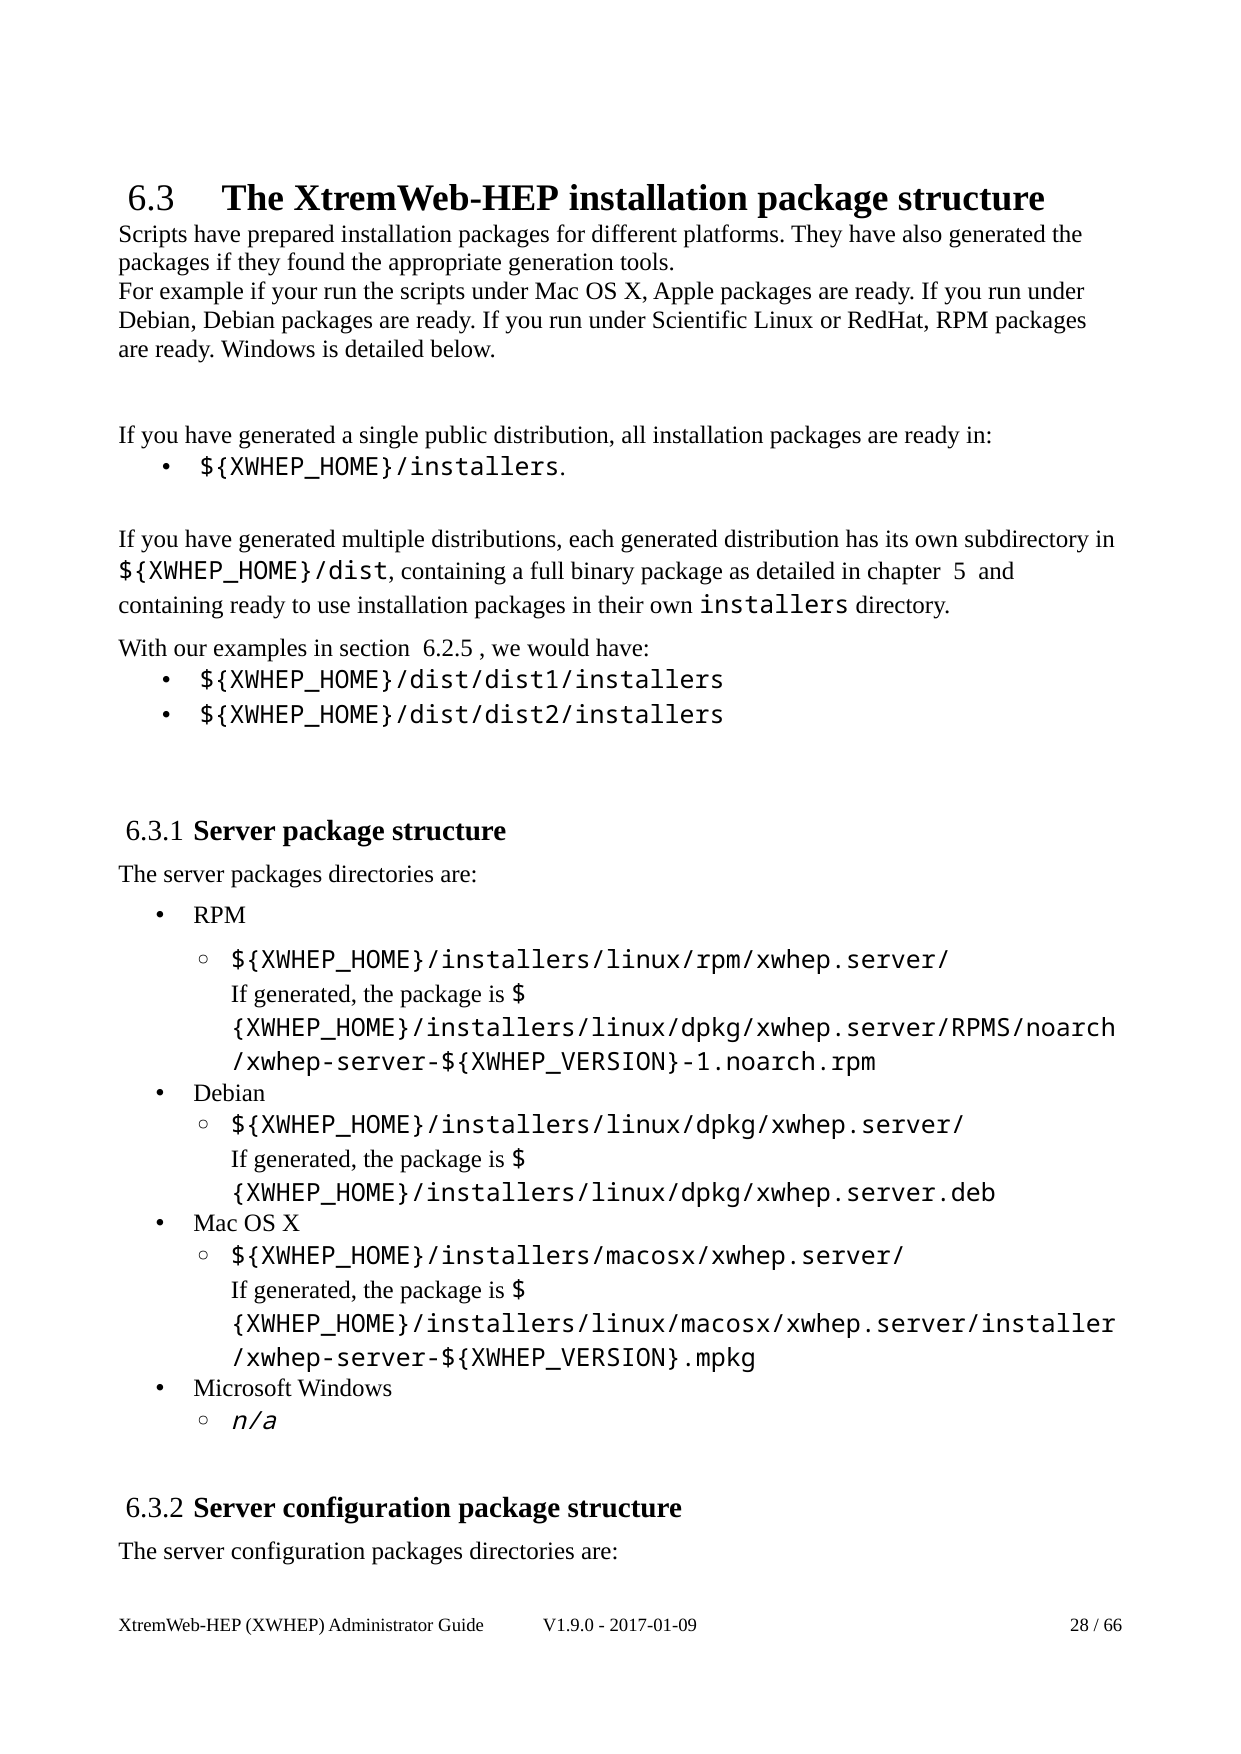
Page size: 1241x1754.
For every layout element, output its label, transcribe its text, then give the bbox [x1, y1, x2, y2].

subtitle Server configuration package structure [118, 1490, 1122, 1524]
list ${XWHEP_HOME}/installers/macosx/xwhep.server/ If generated, the package is ${XWHEP_HOME}/installers/linux/macosx/xwhep.server/installer/xwhep-server-${XWHEP_VERSION}.mpkg [193, 1237, 1122, 1373]
list ${XWHEP_HOME}/installers/linux/dpkg/xwhep.server/ If generated, the package is ${XWHEP_HOME}/installers/linux/dpkg/xwhep.server.deb [193, 1106, 1122, 1208]
list Microsoft Windows [156, 1373, 1122, 1402]
text Scripts have prepared installation packages for different platforms. They have also generated the packages if they found the appropriate generation tools. [118, 219, 1122, 276]
list Debian [156, 1078, 1122, 1106]
list ${XWHEP_HOME}/dist/dist1/installers [162, 662, 1122, 696]
list ${XWHEP_HOME}/installers/linux/rpm/xwhep.server/ If generated, the package is ${XWHEP_HOME}/installers/linux/dpkg/xwhep.server/RPMS/noarch/xwhep-server-${XWHEP_VERSION}-1.noarch.rpm [193, 941, 1122, 1078]
text The server packages directories are: [118, 859, 1122, 888]
list RPM [156, 900, 1122, 929]
list ${XWHEP_HOME}/dist/dist2/installers [162, 696, 1122, 730]
subtitle Server package structure [118, 813, 1122, 846]
text For example if your run the scripts under Mac OS X, Apple packages are ready. If you run under Debian, Debian packages are ready. If you run under Scientific Linux or RedHat, RPM packages are ready. Windows is detailed below. [118, 276, 1122, 362]
text If you have generated a single public distribution, all installation packages are ready in: [118, 420, 1122, 449]
text The server configuration packages directories are: [118, 1536, 1122, 1565]
text If you have generated multiple distributions, each generated distribution has its own subdirectory in ${XWHEP_HOME}/dist, containing a full binary package as detailed in chapter 5 and containing ready to use installation packages in their own installers directory. [118, 524, 1122, 621]
list n/a [193, 1402, 1122, 1436]
list ${XWHEP_HOME}/installers. [162, 449, 1122, 483]
text With our examples in section 6.2.5, we would have: [118, 633, 1122, 662]
list Mac OS X [156, 1208, 1122, 1237]
subtitle The XtremWeb-HEP installation package structure [118, 176, 1122, 219]
